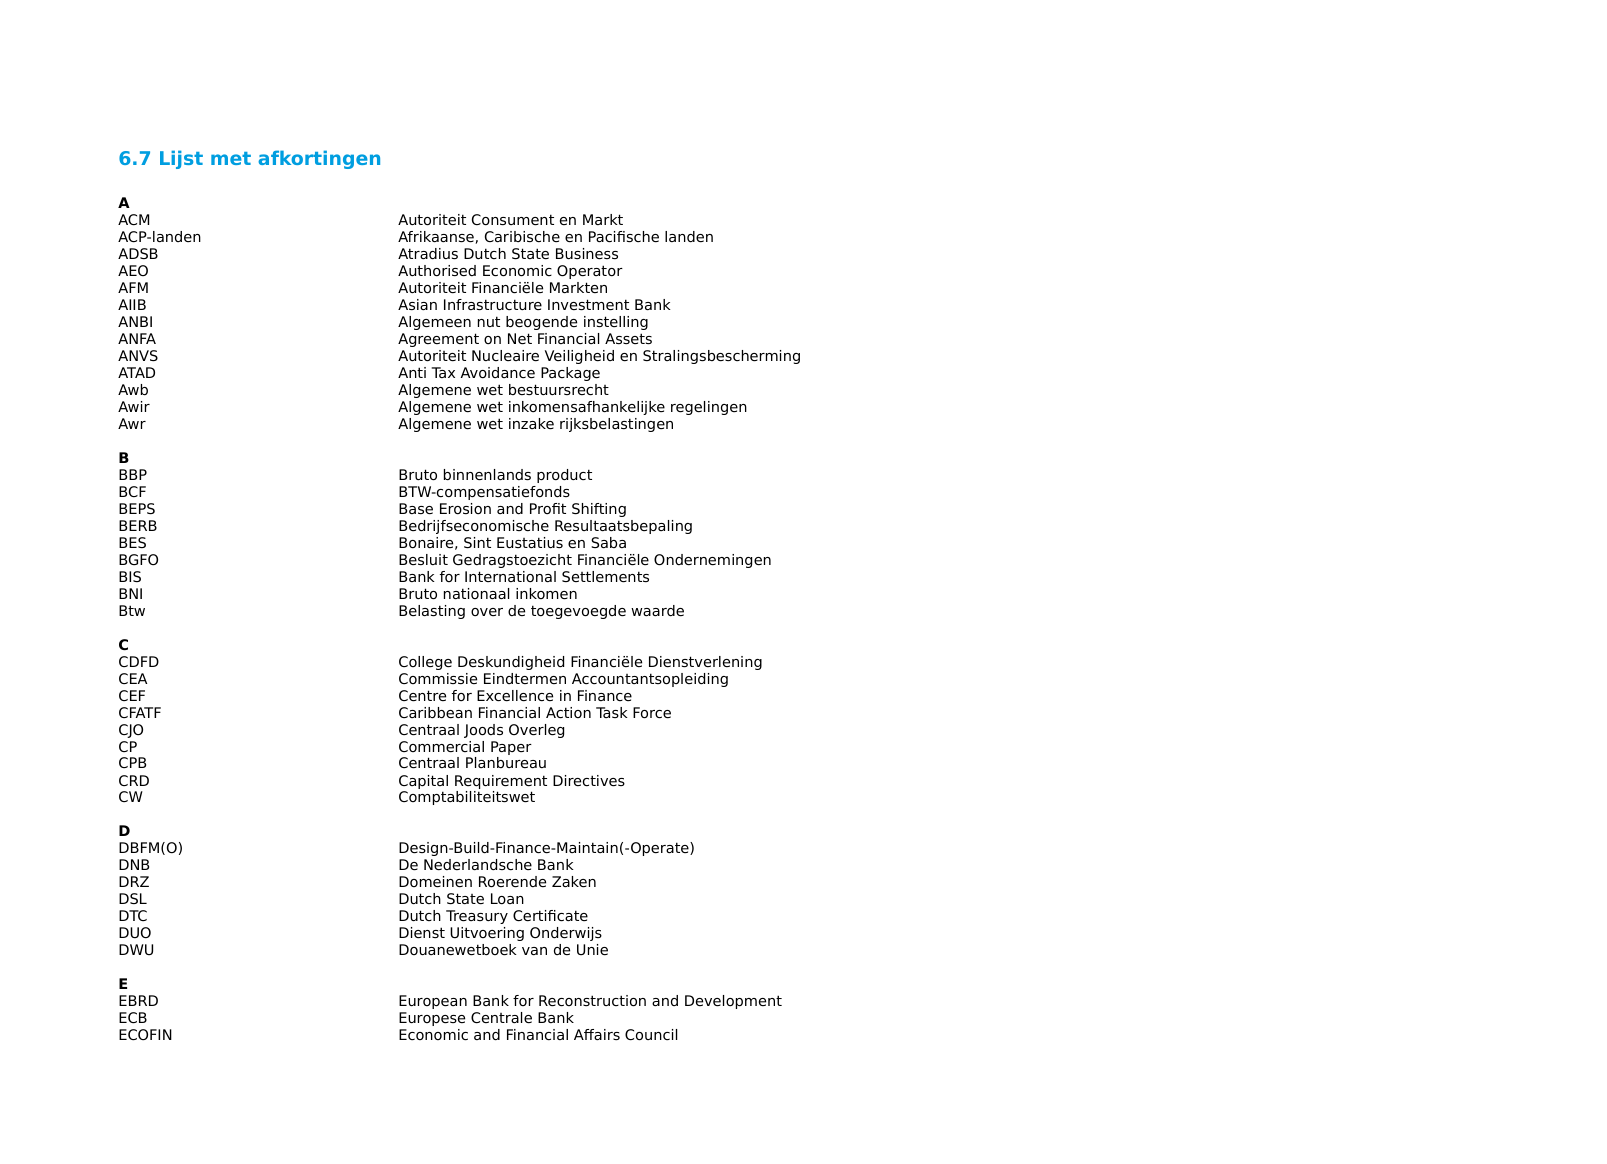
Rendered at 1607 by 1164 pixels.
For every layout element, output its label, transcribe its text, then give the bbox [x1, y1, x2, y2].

table_cell Autoriteit Consument en Markt [392, 212, 1488, 229]
table_cell D [118, 823, 392, 840]
table_cell ACP-landen [118, 229, 392, 246]
table_cell Bonaire, Sint Eustatius en Saba [392, 535, 1488, 552]
table_cell De Nederlandsche Bank [392, 857, 1488, 874]
table_cell BEPS [118, 501, 392, 518]
table_cell Awr [118, 416, 392, 433]
table_cell [392, 433, 1488, 450]
table_cell Douanewetboek van de Unie [392, 942, 1488, 959]
table_header [392, 195, 1488, 212]
table_cell Bedrijfseconomische Resultaatsbepaling [392, 518, 1488, 535]
table_cell ECB [118, 1010, 392, 1027]
table_cell ADSB [118, 246, 392, 263]
table_cell Europese Centrale Bank [392, 1010, 1488, 1027]
table_cell EBRD [118, 993, 392, 1010]
table_cell College Deskundigheid Financiële Dienstverlening [392, 654, 1488, 671]
table_cell CP [118, 739, 392, 755]
table_cell Algemene wet bestuursrecht [392, 382, 1488, 399]
table_cell BGFO [118, 552, 392, 569]
table_cell Btw [118, 603, 392, 619]
table_cell [392, 620, 1488, 637]
table_cell Algemene wet inzake rijksbelastingen [392, 416, 1488, 433]
table_cell Capital Requirement Directives [392, 773, 1488, 789]
table_cell DUO [118, 925, 392, 942]
table_cell ATAD [118, 365, 392, 382]
table_cell CFATF [118, 705, 392, 721]
table_cell DNB [118, 857, 392, 874]
table_cell [392, 806, 1488, 823]
table_cell BERB [118, 518, 392, 535]
table_cell C [118, 637, 392, 653]
table_cell DRZ [118, 874, 392, 891]
table_cell Commissie Eindtermen Accountantsopleiding [392, 671, 1488, 687]
table_cell AEO [118, 263, 392, 280]
table_cell Commercial Paper [392, 739, 1488, 755]
table_cell [118, 806, 392, 823]
table_cell Autoriteit Nucleaire Veiligheid en Stralingsbescherming [392, 348, 1488, 365]
table_cell Economic and Financial Affairs Council [392, 1027, 1488, 1044]
table_cell [118, 620, 392, 637]
table_cell Dutch Treasury Certificate [392, 908, 1488, 925]
table_cell AFM [118, 280, 392, 297]
table_cell ANBI [118, 314, 392, 331]
table_cell Design-Build-Finance-Maintain(-Operate) [392, 840, 1488, 857]
table_cell Awir [118, 399, 392, 416]
subtitle 6.7 Lijst met afkortingen [118, 148, 1488, 170]
table_cell BBP [118, 467, 392, 484]
table_cell Agreement on Net Financial Assets [392, 331, 1488, 348]
table_cell Dutch State Loan [392, 891, 1488, 908]
table_cell Caribbean Financial Action Task Force [392, 705, 1488, 721]
table_cell [118, 433, 392, 450]
table_cell Dienst Uitvoering Onderwijs [392, 925, 1488, 942]
table_cell Centraal Joods Overleg [392, 721, 1488, 738]
table_cell CPB [118, 755, 392, 772]
table_cell DTC [118, 908, 392, 925]
table_cell BNI [118, 586, 392, 603]
table_cell Awb [118, 382, 392, 399]
table_cell ANFA [118, 331, 392, 348]
table_cell European Bank for Reconstruction and Development [392, 993, 1488, 1010]
table_cell BIS [118, 569, 392, 586]
table_cell CEA [118, 671, 392, 687]
table_cell [118, 959, 392, 976]
table_cell ACM [118, 212, 392, 229]
table_cell DBFM(O) [118, 840, 392, 857]
table_cell CRD [118, 773, 392, 789]
table_cell CDFD [118, 654, 392, 671]
table_cell DSL [118, 891, 392, 908]
table_cell Belasting over de toegevoegde waarde [392, 603, 1488, 619]
table_cell ECOFIN [118, 1027, 392, 1044]
table_cell BTW-compensatiefonds [392, 484, 1488, 501]
table_cell CEF [118, 688, 392, 704]
table_cell Asian Infrastructure Investment Bank [392, 297, 1488, 314]
table_cell Anti Tax Avoidance Package [392, 365, 1488, 382]
table_cell CJO [118, 721, 392, 738]
table_cell Bank for International Settlements [392, 569, 1488, 586]
table_cell Comptabiliteitswet [392, 789, 1488, 806]
table_cell CW [118, 789, 392, 806]
table_cell ANVS [118, 348, 392, 365]
table_cell E [118, 976, 392, 993]
table_cell Bruto nationaal inkomen [392, 586, 1488, 603]
table_cell Bruto binnenlands product [392, 467, 1488, 484]
table_cell Autoriteit Financiële Markten [392, 280, 1488, 297]
table_cell Centre for Excellence in Finance [392, 688, 1488, 704]
table_cell [392, 637, 1488, 653]
table_cell Authorised Economic Operator [392, 263, 1488, 280]
table_cell BCF [118, 484, 392, 501]
table_cell Domeinen Roerende Zaken [392, 874, 1488, 891]
table_header A [118, 195, 392, 212]
table_cell Afrikaanse, Caribische en Pacifische landen [392, 229, 1488, 246]
table_cell Algemene wet inkomensafhankelijke regelingen [392, 399, 1488, 416]
table_cell Atradius Dutch State Business [392, 246, 1488, 263]
table_cell B [118, 450, 392, 467]
table_cell [392, 976, 1488, 993]
table_cell DWU [118, 942, 392, 959]
table_cell BES [118, 535, 392, 552]
table_cell [392, 823, 1488, 840]
table_cell Algemeen nut beogende instelling [392, 314, 1488, 331]
table_cell [392, 959, 1488, 976]
table_cell Besluit Gedragstoezicht Financiële Ondernemingen [392, 552, 1488, 569]
table_cell AIIB [118, 297, 392, 314]
table_cell Base Erosion and Profit Shifting [392, 501, 1488, 518]
table_cell Centraal Planbureau [392, 755, 1488, 772]
table_cell [392, 450, 1488, 467]
